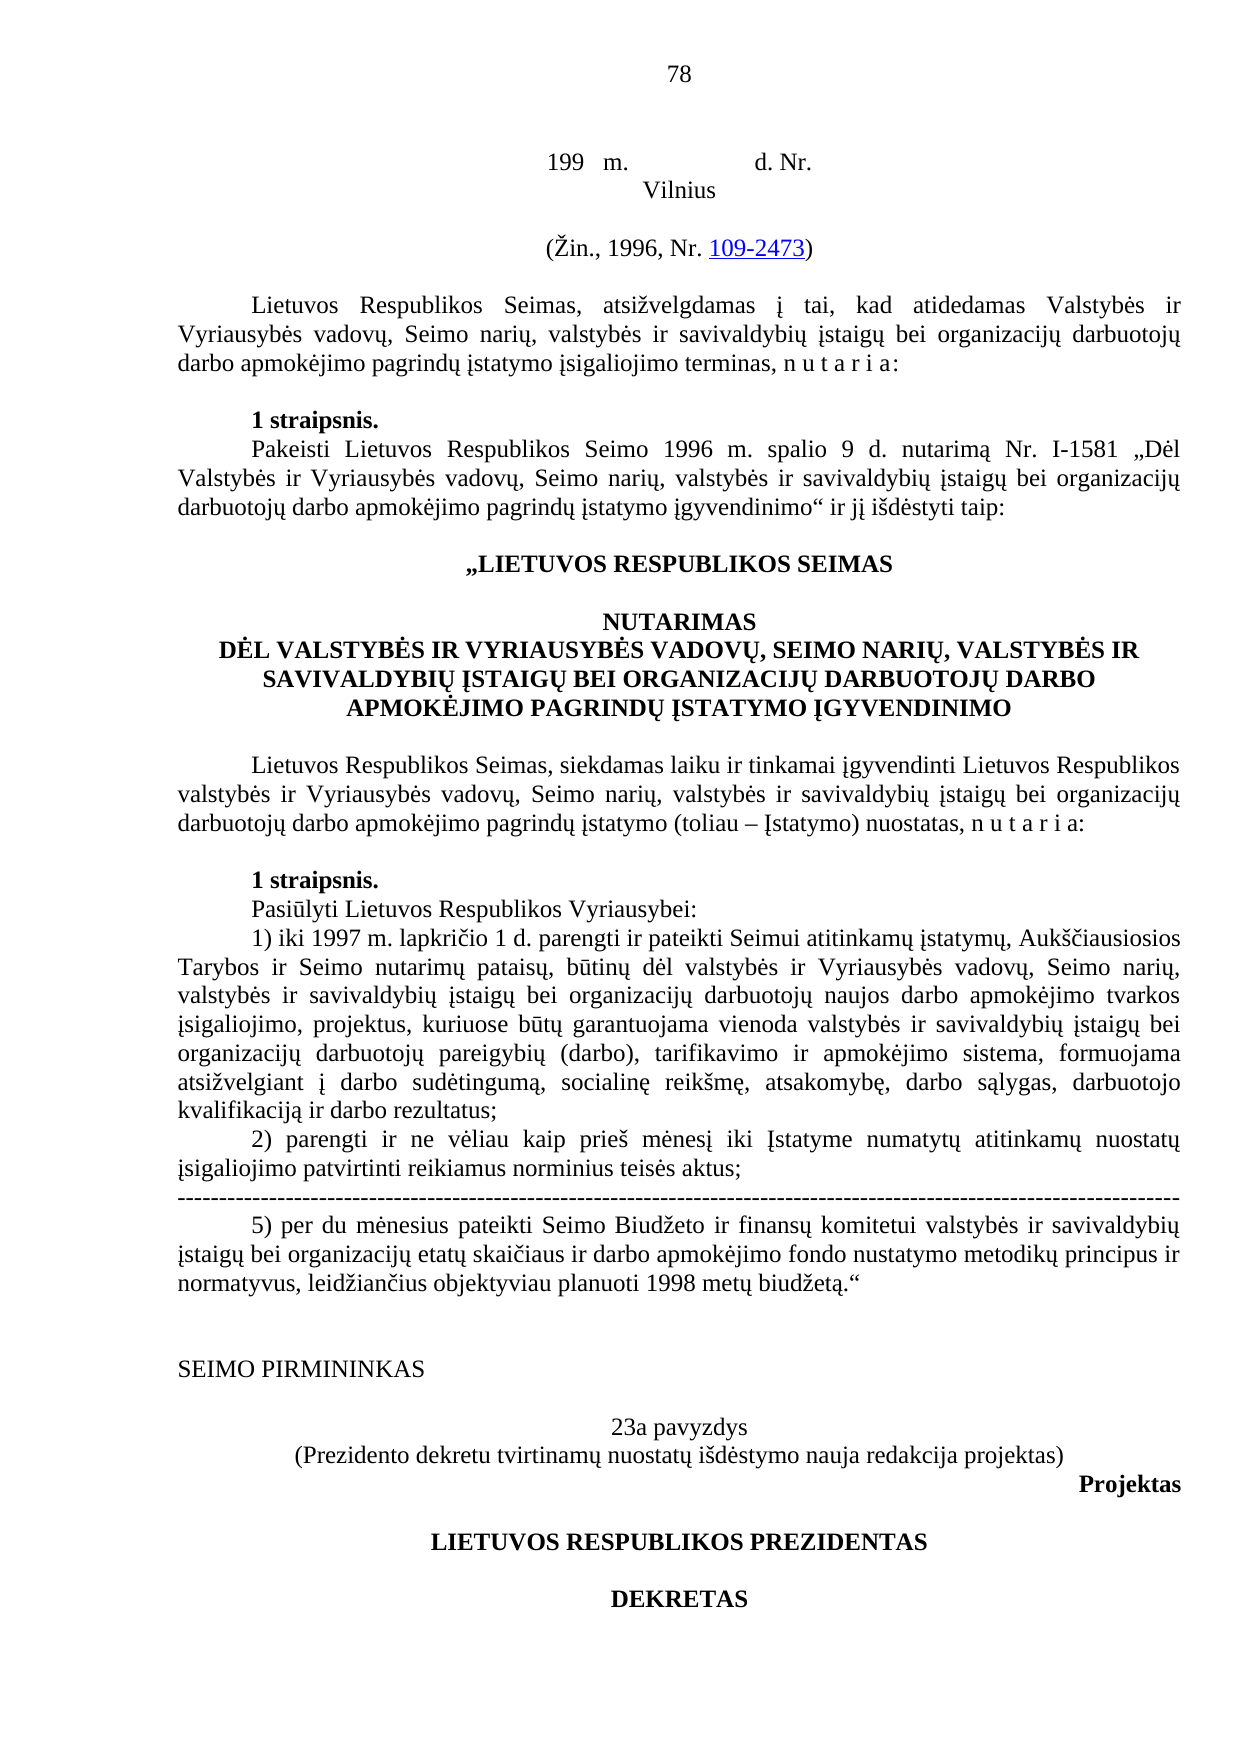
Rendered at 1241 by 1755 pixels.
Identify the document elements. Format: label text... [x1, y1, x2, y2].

text Lietuvos Respublikos Seimas, atsižvelgdamas į tai, kad atidedamas Valstybės ir Vyriausybės vadovų, Seimo narių, valstybės ir savivaldybių įstaigų bei organizacijų darbuotojų darbo apmokėjimo pagrindų įstatymo įsigaliojimo terminas, nutaria: [177, 291, 1181, 377]
text (Žin., 1996, Nr. 109-2473) [177, 233, 1181, 262]
text 1 straipsnis. [177, 406, 1181, 434]
text 1) iki 1997 m. lapkričio 1 d. parengti ir pateikti Seimui atitinkamų įstatymų, Aukščiausiosios Tarybos ir Seimo nutarimų pataisų, būtinų dėl valstybės ir Vyriausybės vadovų, Seimo narių, valstybės ir savivaldybių įstaigų bei organizacijų darbuotojų naujos darbo apmokėjimo tvarkos įsigaliojimo, projektus, kuriuose būtų garantuojama vienoda valstybės ir savivaldybių įstaigų bei organizacijų darbuotojų pareigybių (darbo), tarifikavimo ir apmokėjimo sistema, formuojama atsižvelgiant į darbo sudėtingumą, socialinę reikšmę, atsakomybę, darbo sąlygas, darbuotojo kvalifikaciją ir darbo rezultatus; [177, 923, 1181, 1124]
text „LIETUVOS RESPUBLIKOS SEIMAS [177, 549, 1181, 578]
text DĖL VALSTYBĖS IR VYRIAUSYBĖS VADOVŲ, SEIMO NARIŲ, VALSTYBĖS IR SAVIVALDYBIŲ ĮSTAIGŲ BEI ORGANIZACIJŲ DARBUOTOJŲ DARBO APMOKĖJIMO PAGRINDŲ ĮSTATYMO ĮGYVENDINIMO [177, 636, 1181, 722]
text 2) parengti ir ne vėliau kaip prieš mėnesį iki Įstatyme numatytų atitinkamų nuostatų įsigaliojimo patvirtinti reikiamus norminius teisės aktus; [177, 1124, 1181, 1182]
text NUTARIMAS [177, 607, 1181, 636]
text Projektas [177, 1469, 1181, 1498]
text Pakeisti Lietuvos Respublikos Seimo 1996 m. spalio 9 d. nutarimą Nr. I-1581 „Dėl Valstybės ir Vyriausybės vadovų, Seimo narių, valstybės ir savivaldybių įstaigų bei organizacijų darbuotojų darbo apmokėjimo pagrindų įstatymo įgyvendinimo“ ir jį išdėstyti taip: [177, 434, 1181, 521]
text Pasiūlyti Lietuvos Respublikos Vyriausybei: [177, 894, 1181, 923]
text 23a pavyzdys [177, 1412, 1181, 1441]
text 1 straipsnis. [177, 866, 1181, 894]
text 199 m. d. Nr. [177, 147, 1181, 176]
text Lietuvos Respublikos Seimas, siekdamas laiku ir tinkamai įgyvendinti Lietuvos Respublikos valstybės ir Vyriausybės vadovų, Seimo narių, valstybės ir savivaldybių įstaigų bei organizacijų darbuotojų darbo apmokėjimo pagrindų įstatymo (toliau – Įstatymo) nuostatas, n u t a r i a: [177, 751, 1181, 837]
text DEKRETAS [177, 1584, 1181, 1613]
text LIETUVOS RESPUBLIKOS PREZIDENTAS [177, 1527, 1181, 1556]
text 5) per du mėnesius pateikti Seimo Biudžeto ir finansų komitetui valstybės ir savivaldybių įstaigų bei organizacijų etatų skaičiaus ir darbo apmokėjimo fondo nustatymo metodikų principus ir normatyvus, leidžiančius objektyviau planuoti 1998 metų biudžetą.“ [177, 1211, 1181, 1297]
text Vilnius [177, 176, 1181, 204]
text SEIMO PIRMININKAS [177, 1354, 1181, 1383]
text (Prezidento dekretu tvirtinamų nuostatų išdėstymo nauja redakcija projektas) [177, 1441, 1181, 1469]
